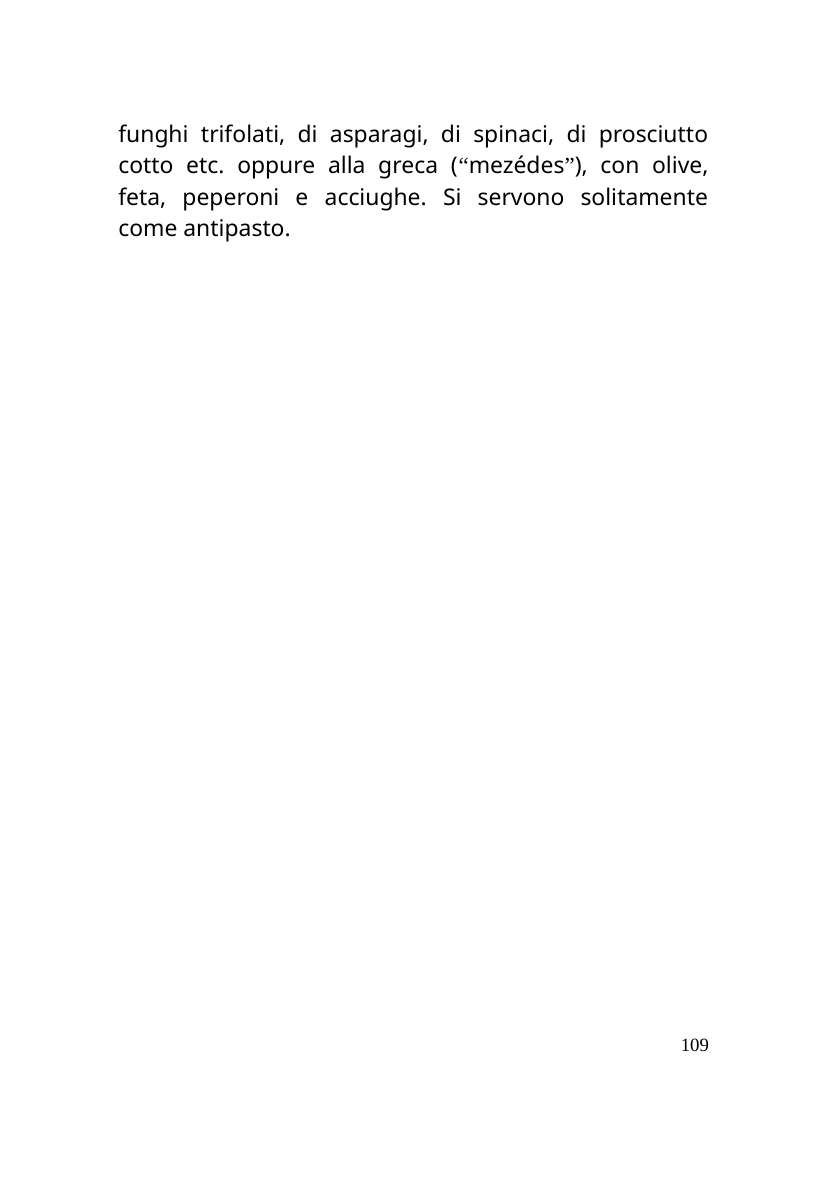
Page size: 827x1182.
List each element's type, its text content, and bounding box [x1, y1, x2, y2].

text funghi trifolati, di asparagi, di spinaci, di prosciutto cotto etc. oppure alla greca (“mezédes”), con olive, feta, peperoni e acciughe. Si servono solitamente come antipasto. [118, 118, 709, 243]
